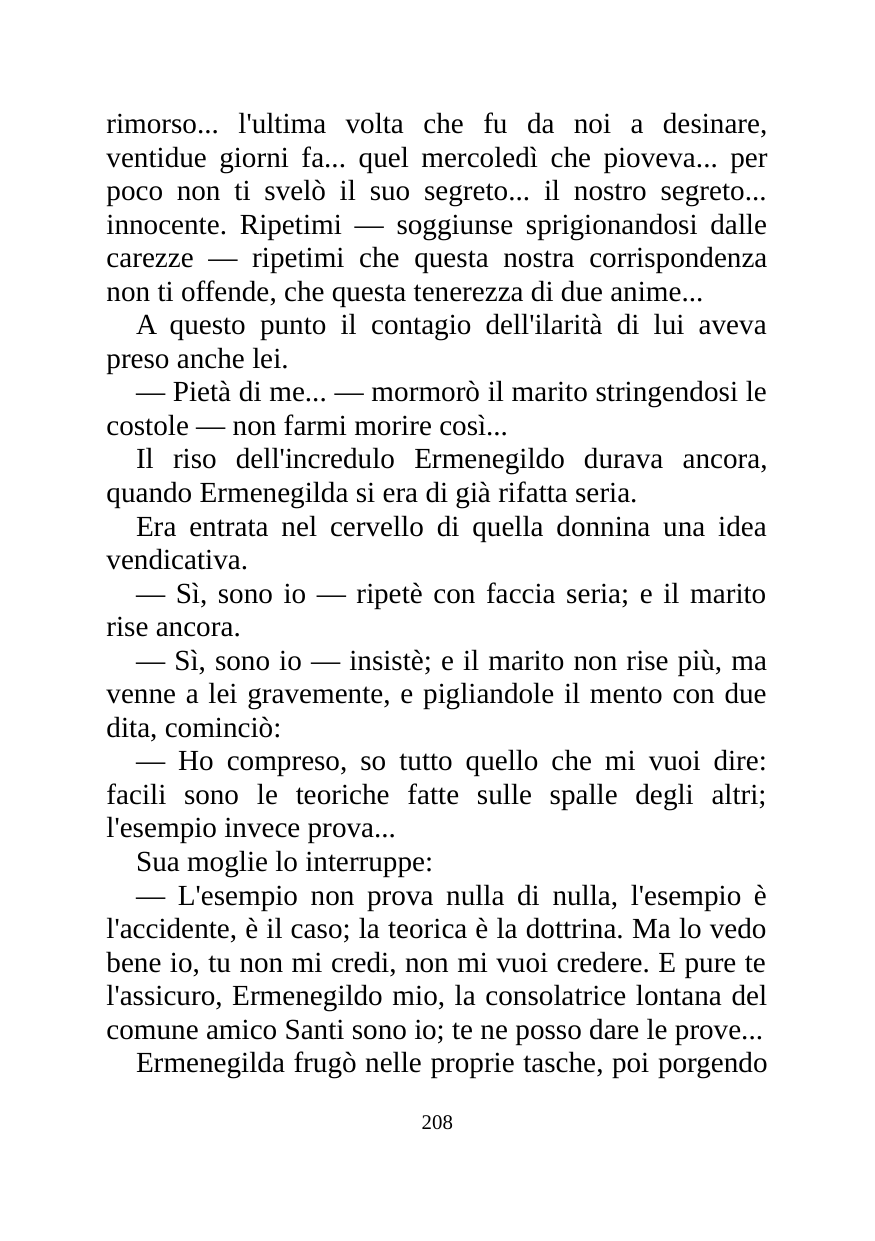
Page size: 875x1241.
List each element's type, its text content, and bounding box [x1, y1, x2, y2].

text — L'esempio non prova nulla di nulla, l'esempio è l'accidente, è il caso; la teorica è la dottrina. Ma lo vedo bene io, tu non mi credi, non mi vuoi credere. E pure te l'assicuro, Ermenegildo mio, la consolatrice lontana del comune amico Santi sono io; te ne posso dare le prove... [106, 878, 768, 1045]
text — Sì, sono io — ripetè con faccia seria; e il marito rise ancora. [106, 576, 768, 643]
text Sua moglie lo interruppe: [106, 844, 768, 878]
text — Ho compreso, so tutto quello che mi vuoi dire: facili sono le teoriche fatte sulle spalle degli altri; l'esempio invece prova... [106, 743, 768, 844]
text Era entrata nel cervello di quella donnina una idea vendicativa. [106, 509, 768, 576]
text rimorso... l'ultima volta che fu da noi a desinare, ventidue giorni fa... quel mercoledì che pioveva... per poco non ti svelò il suo segreto... il nostro segreto... innocente. Ripetimi — soggiunse sprigionandosi dalle carezze — ripetimi che questa nostra corrispondenza non ti offende, che questa tenerezza di due anime... [106, 106, 768, 307]
text — Pietà di me... — mormorò il marito stringendosi le costole — non farmi morire così... [106, 374, 768, 442]
text Il riso dell'incredulo Ermenegildo durava ancora, quando Ermenegilda si era di già rifatta seria. [106, 442, 768, 509]
text A questo punto il contagio dell'ilarità di lui aveva preso anche lei. [106, 307, 768, 374]
text Ermenegilda frugò nelle proprie tasche, poi porgendo [106, 1045, 768, 1079]
text — Sì, sono io — insistè; e il marito non rise più, ma venne a lei gravemente, e pigliandole il mento con due dita, cominciò: [106, 643, 768, 743]
